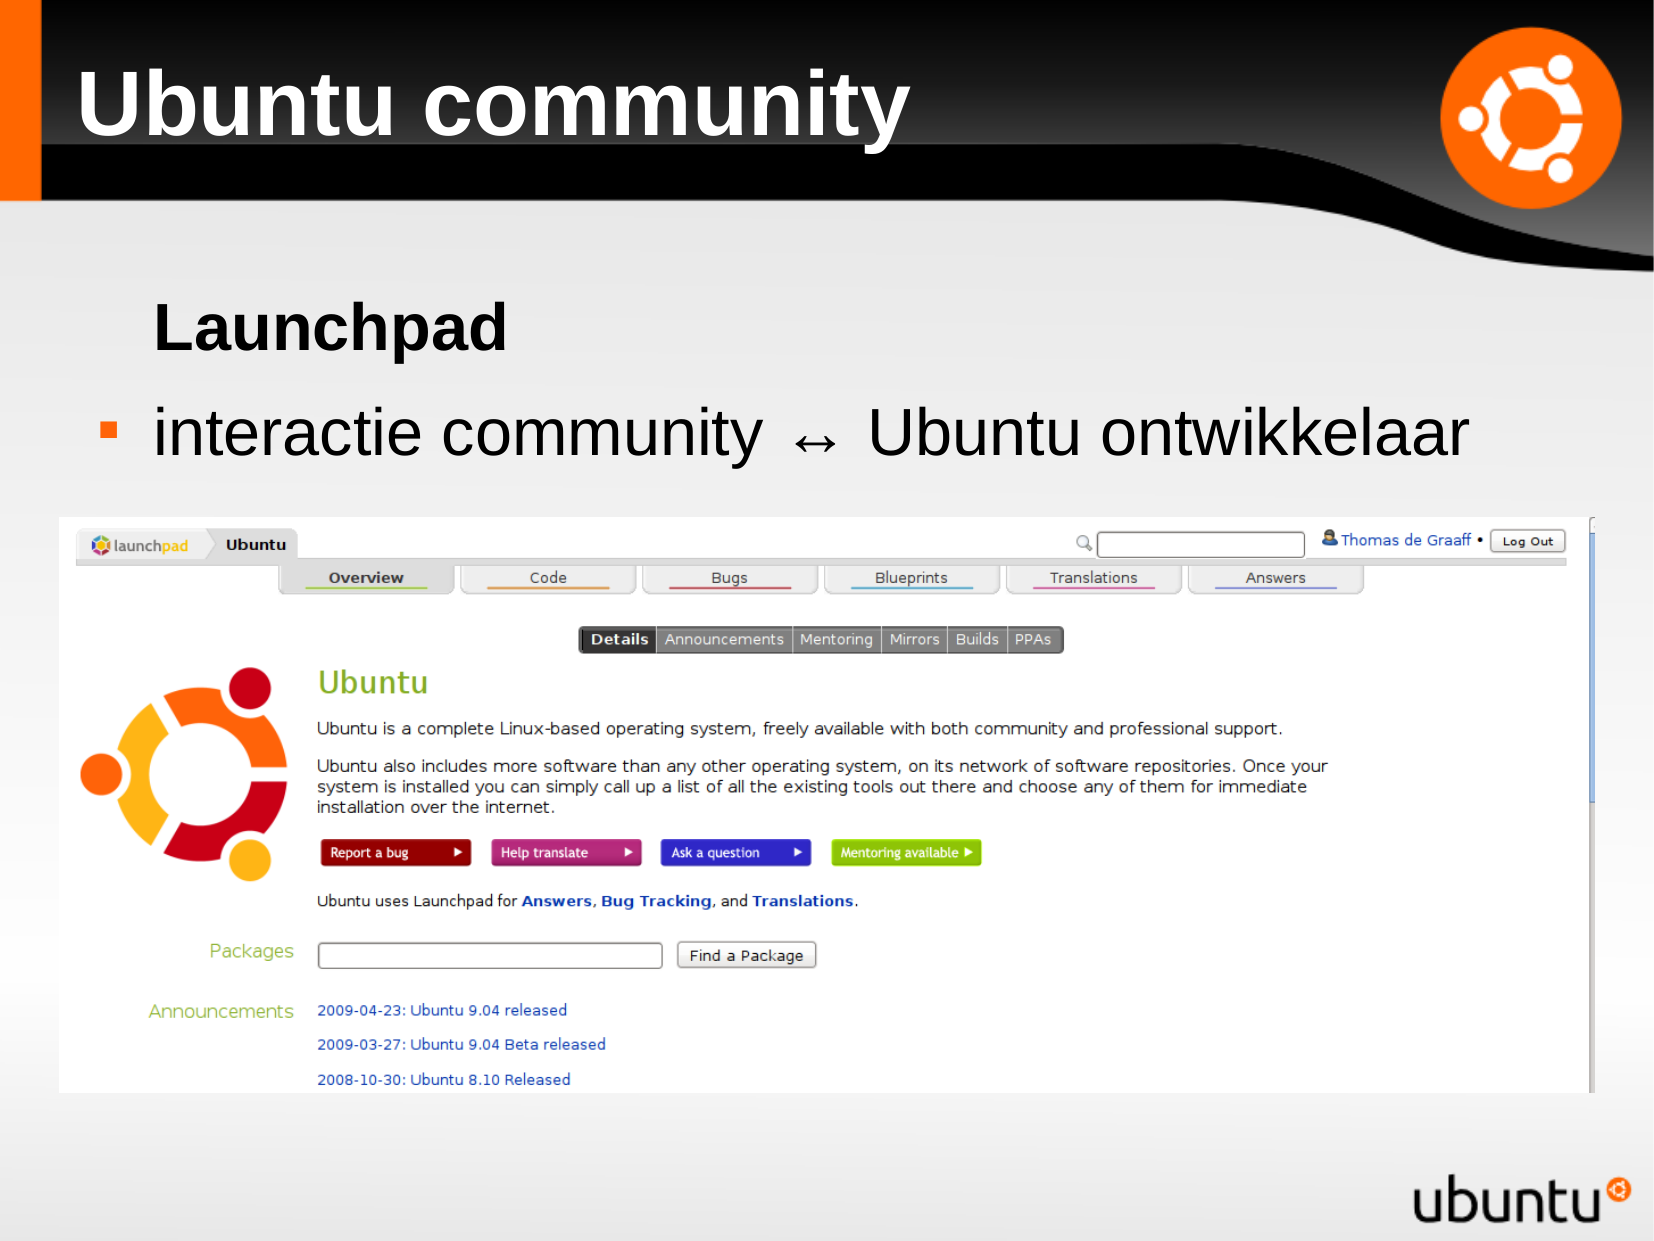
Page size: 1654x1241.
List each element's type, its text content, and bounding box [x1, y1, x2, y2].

title Ubuntu community [76, 7, 1565, 200]
picture [0, 0, 1654, 1241]
list Launchpad interactie community ↔ Ubuntu ontwikkelaar [82, 290, 1571, 517]
